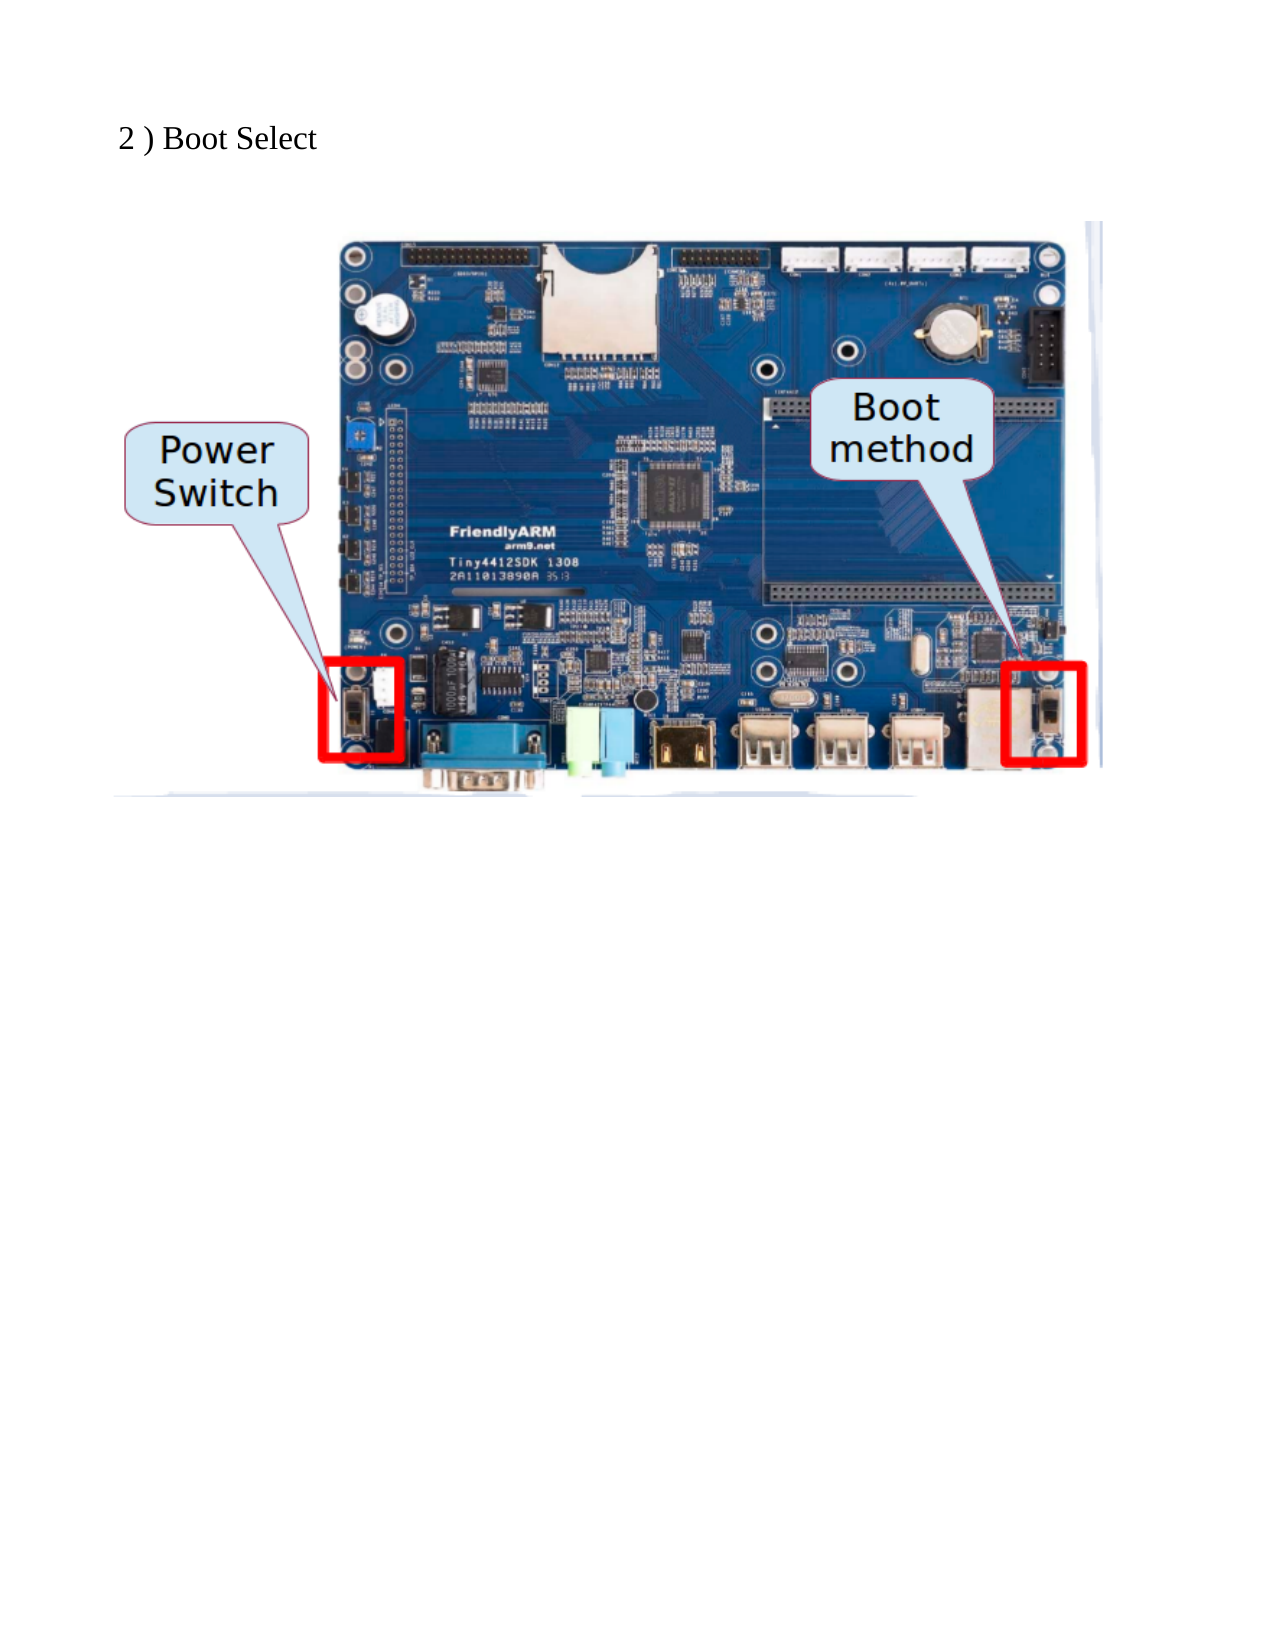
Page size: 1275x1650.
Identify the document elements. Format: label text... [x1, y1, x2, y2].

picture [113, 221, 1103, 797]
text 2 ) Boot Select [118, 118, 1157, 156]
